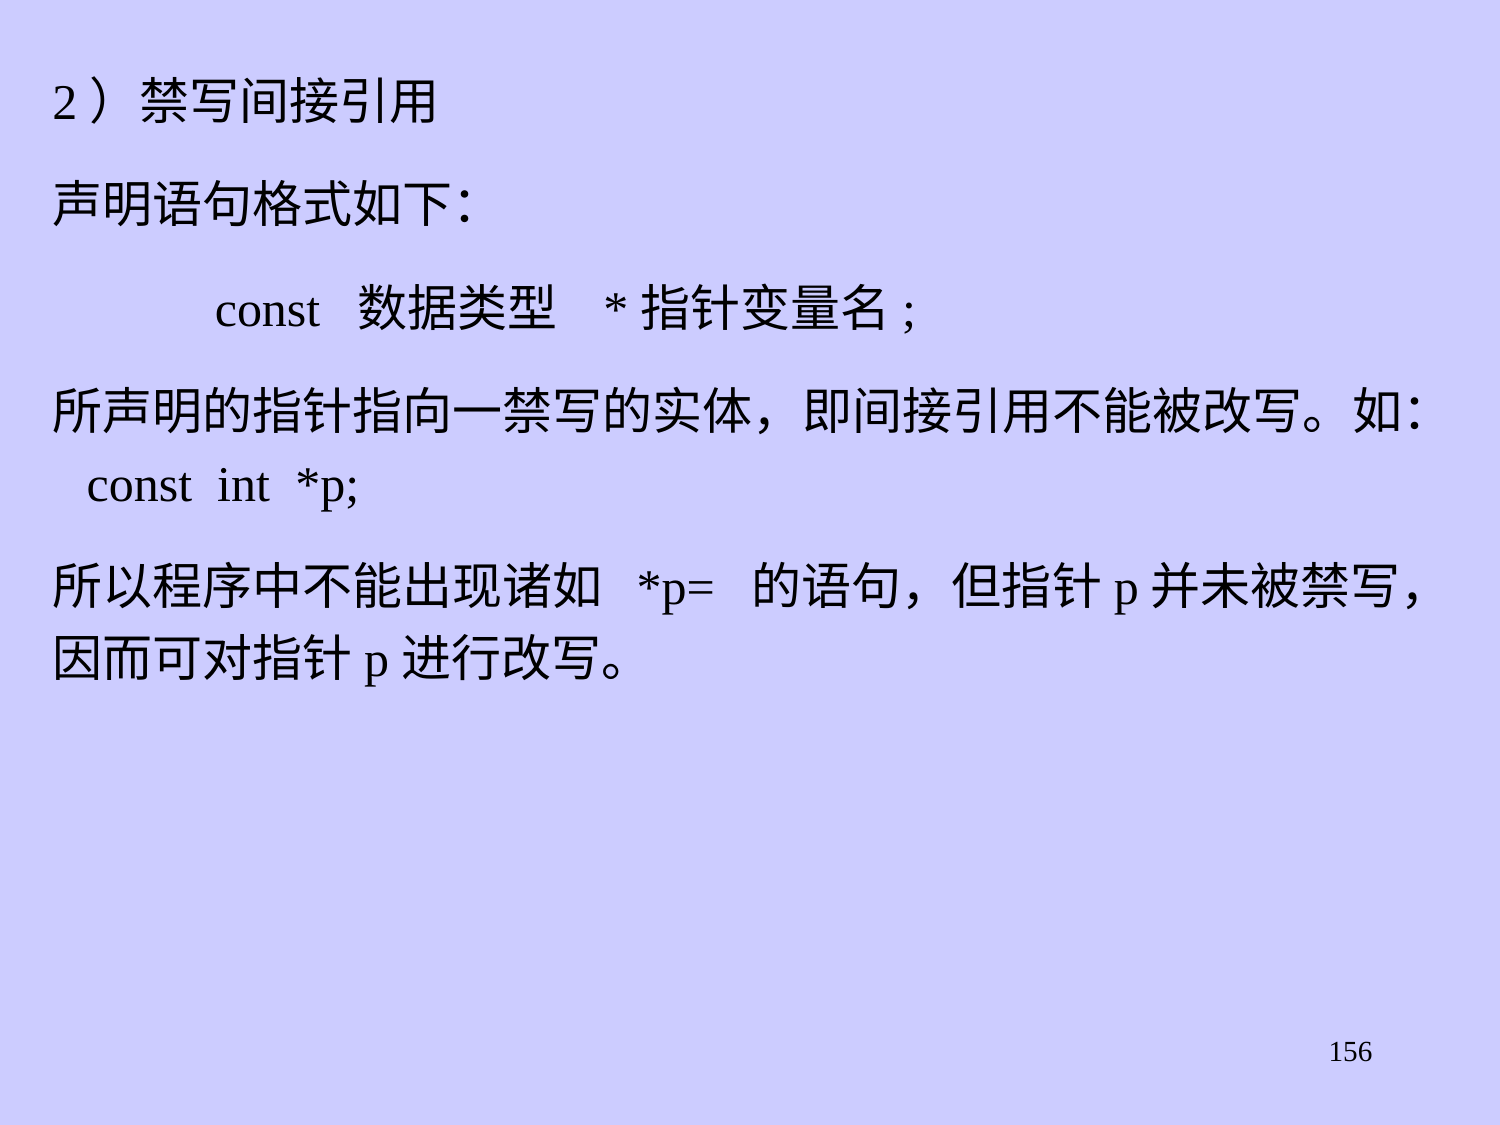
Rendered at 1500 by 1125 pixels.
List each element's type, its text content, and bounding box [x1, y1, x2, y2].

text_box 2）禁写间接引用 声明语句格式如下： const 数据类型 *指针变量名; 所声明的指针指向一禁写的实体，即间接引用不能被改写。如： const int *p; 所以程序中不能出现诸如 *p= 的语句，但指针p并未被禁写，因而可对指针p进行改写。 [37, 50, 1463, 695]
text_box [1074, 1025, 1388, 1101]
